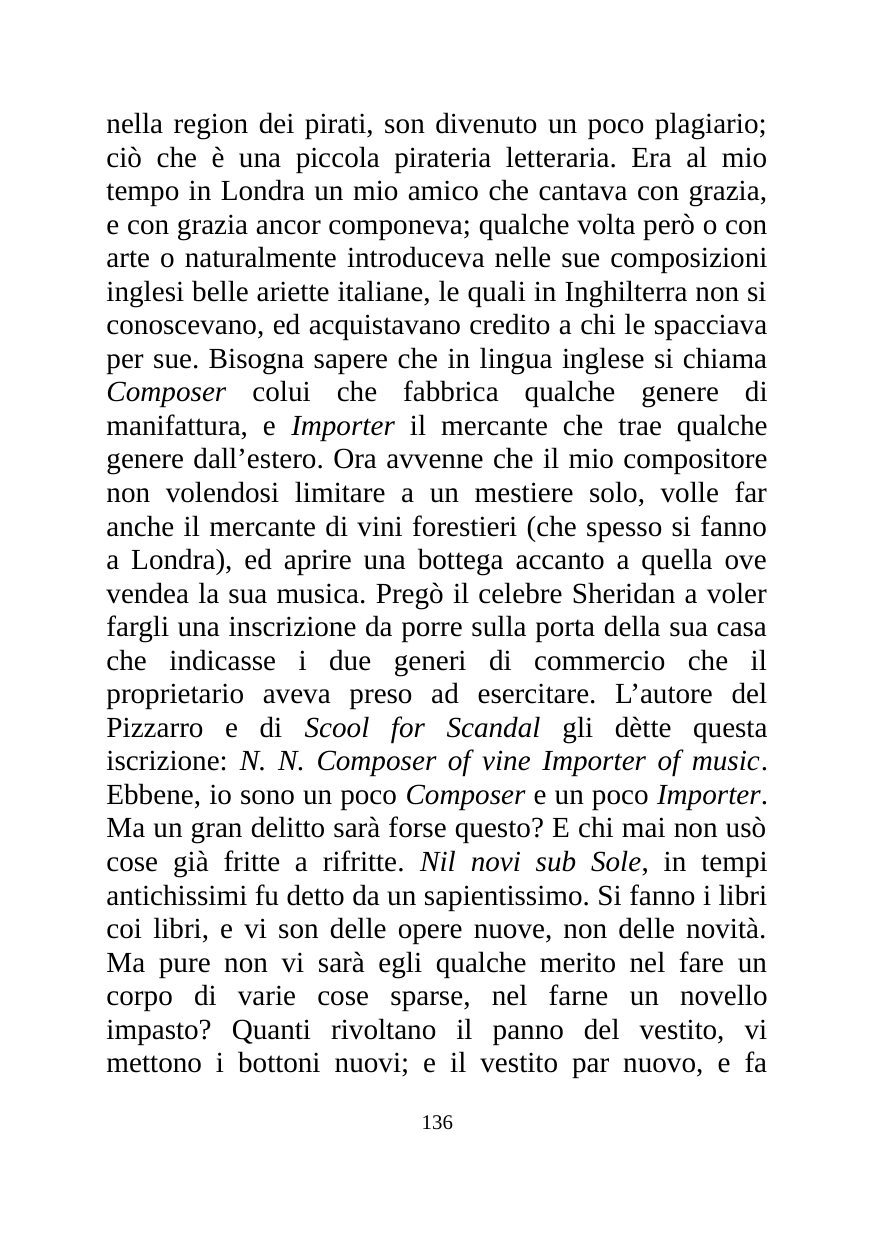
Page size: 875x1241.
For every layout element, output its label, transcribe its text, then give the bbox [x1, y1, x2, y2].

text nella region dei pirati, son divenuto un poco plagiario; ciò che è una piccola pirateria letteraria. Era al mio tempo in Londra un mio amico che cantava con grazia, e con grazia ancor componeva; qualche volta però o con arte o naturalmente introduceva nelle sue composizioni inglesi belle ariette italiane, le quali in Inghilterra non si conoscevano, ed acquistavano credito a chi le spacciava per sue. Bisogna sapere che in lingua inglese si chiama Composer colui che fabbrica qualche genere di manifattura, e Importer il mercante che trae qualche genere dall’estero. Ora avvenne che il mio compositore non volendosi limitare a un mestiere solo, volle far anche il mercante di vini forestieri (che spesso si fanno a Londra), ed aprire una bottega accanto a quella ove vendea la sua musica. Pregò il celebre Sheridan a voler fargli una inscrizione da porre sulla porta della sua casa che indicasse i due generi di commercio che il proprietario aveva preso ad esercitare. L’autore del Pizzarro e di Scool for Scandal gli dètte questa iscrizione: N. N. Composer of vine Importer of music. Ebbene, io sono un poco Composer e un poco Importer. Ma un gran delitto sarà forse questo? E chi mai non usò cose già fritte a rifritte. Nil novi sub Sole, in tempi antichissimi fu detto da un sapientissimo. Si fanno i libri coi libri, e vi son delle opere nuove, non delle novità. Ma pure non vi sarà egli qualche merito nel fare un corpo di varie cose sparse, nel farne un novello impasto? Quanti rivoltano il panno del vestito, vi mettono i bottoni nuovi; e il vestito par nuovo, e fa [106, 106, 768, 1079]
